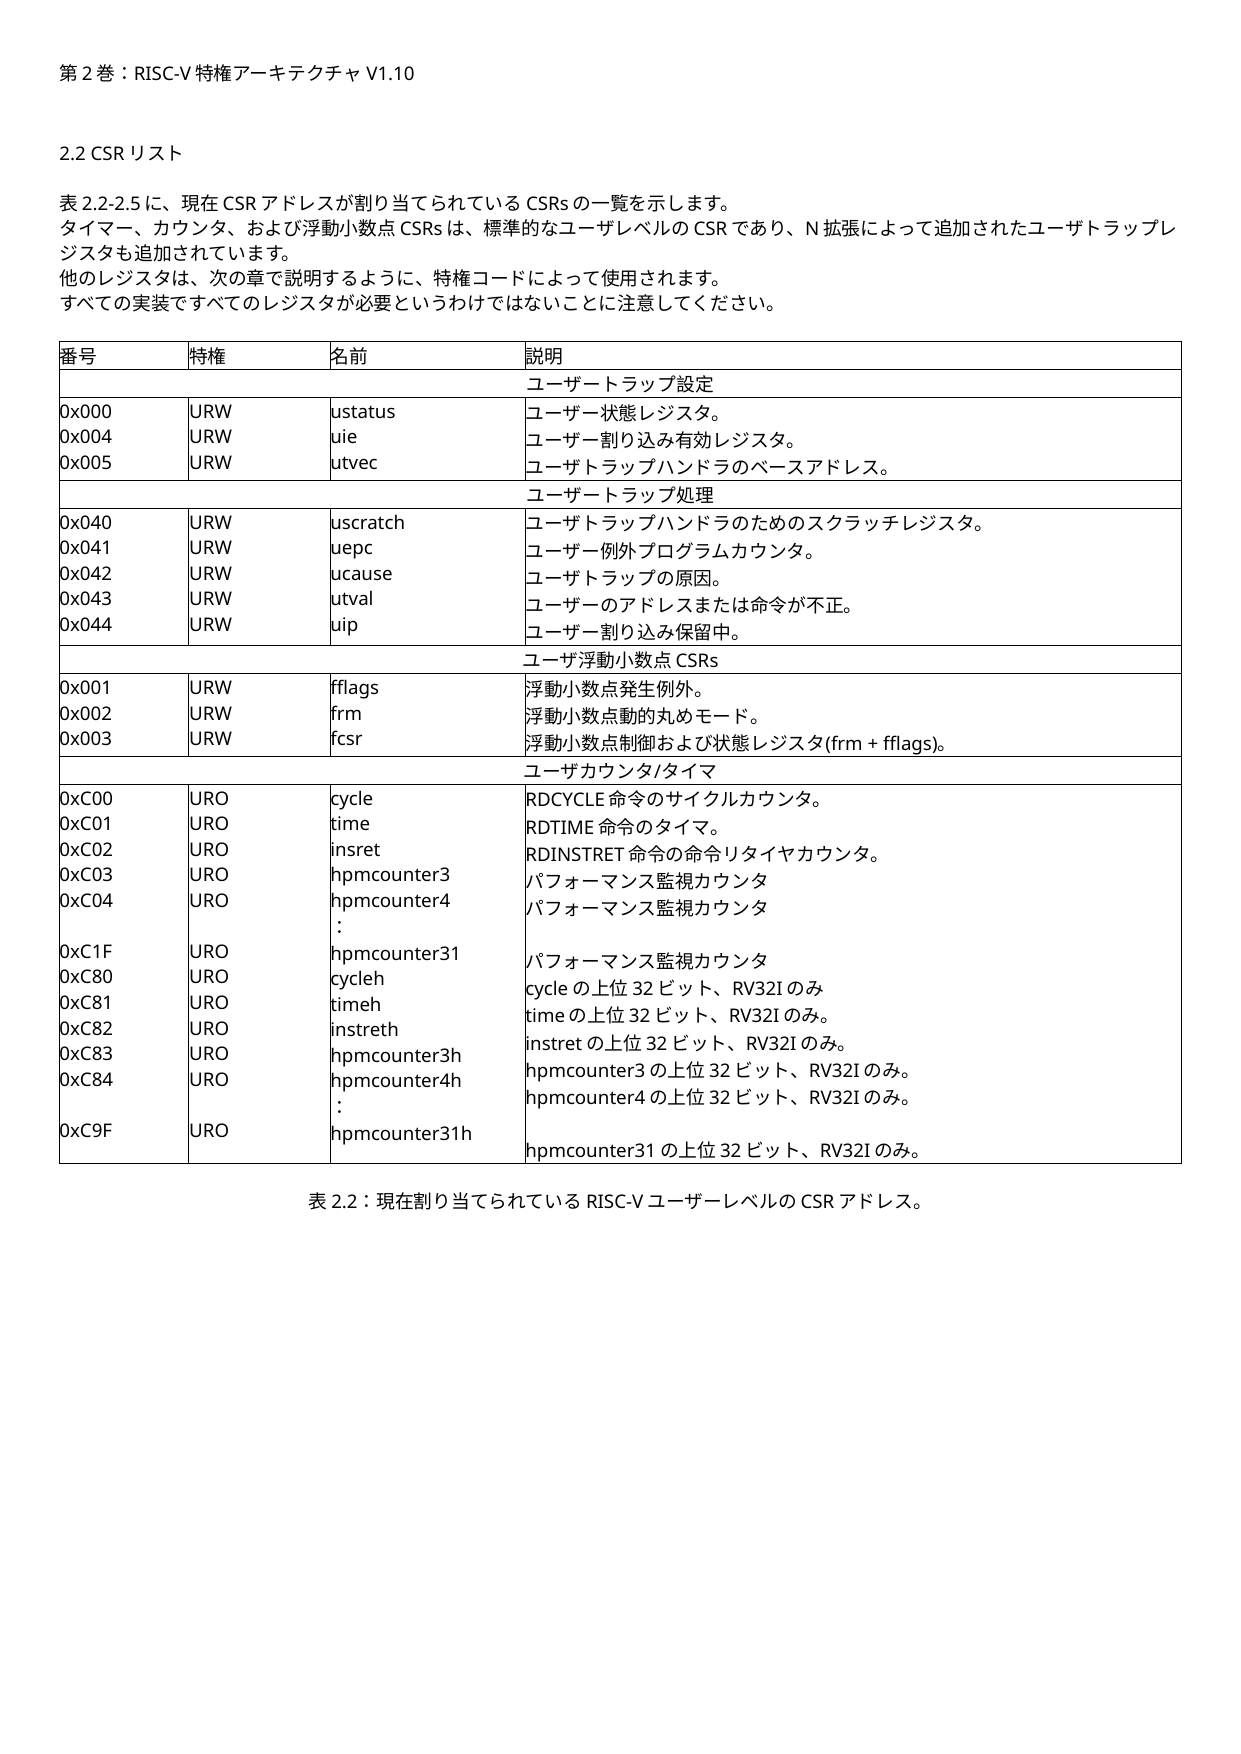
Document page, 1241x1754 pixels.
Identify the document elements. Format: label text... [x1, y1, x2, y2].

table_cell 0x040 0x041 0x042 0x043 0x044 [60, 509, 188, 645]
table_cell ユーザートラップ処理 [60, 481, 1181, 508]
table_cell 0x001 0x002 0x003 [60, 674, 188, 756]
table_cell ユーザー状態レジスタ。 ユーザー割り込み有効レジスタ。 ユーザトラップハンドラのベースアドレス。 [526, 398, 1181, 480]
text 表2.2-2.5に、現在CSRアドレスが割り当てられているCSRsの一覧を示します。 [59, 191, 1181, 216]
table_header 名前 [331, 342, 525, 369]
table_cell URO URO URO URO URO URO URO URO URO URO URO URO [189, 785, 330, 1162]
table_cell URW URW URW [189, 398, 330, 480]
text 表2.2：現在割り当てられているRISC-VユーザーレベルのCSRアドレス。 [59, 1188, 1181, 1213]
table_cell ユーザトラップハンドラのためのスクラッチレジスタ。 ユーザー例外プログラムカウンタ。 ユーザトラップの原因。 ユーザーのアドレスまたは命令が不正。 ユーザー割り込み保留中。 [526, 509, 1181, 645]
table_cell fflags frm fcsr [331, 674, 525, 756]
text タイマー、カウンタ、および浮動小数点CSRsは、標準的なユーザレベルのCSRであり、N拡張によって追加されたユーザトラップレジスタも追加されています。 [59, 216, 1181, 266]
table_header 説明 [526, 342, 1181, 369]
table_cell uscratch uepc ucause utval uip [331, 509, 525, 645]
text 他のレジスタは、次の章で説明するように、特権コードによって使用されます。 [59, 266, 1181, 291]
table_cell 0x000 0x004 0x005 [60, 398, 188, 480]
table_cell ユーザカウンタ/タイマ [60, 757, 1181, 784]
text 2.2 CSRリスト [59, 141, 1181, 166]
table_cell ユーザ浮動小数点CSRs [60, 646, 1181, 673]
table_cell URW URW URW [189, 674, 330, 756]
table_header 特権 [189, 342, 330, 369]
table_header 番号 [60, 342, 188, 369]
table_cell RDCYCLE命令のサイクルカウンタ。 RDTIME命令のタイマ。 RDINSTRET命令の命令リタイヤカウンタ。 パフォーマンス監視カウンタ パフォーマンス監視カウンタ パフォーマンス監視カウンタ cycleの上位32ビット、RV32Iのみ timeの上位32ビット、RV32Iのみ。 instretの上位32ビット、RV32Iのみ。 hpmcounter3の上位32ビット、RV32Iのみ。 hpmcounter4の上位32ビット、RV32Iのみ。 hpmcounter31の上位32ビット、RV32Iのみ。 [526, 785, 1181, 1162]
table_cell cycle time insret hpmcounter3 hpmcounter4 ： hpmcounter31 cycleh timeh instreth hpmcounter3h hpmcounter4h ： hpmcounter31h [331, 785, 525, 1162]
table_cell 0xC00 0xC01 0xC02 0xC03 0xC04 0xC1F 0xC80 0xC81 0xC82 0xC83 0xC84 0xC9F [60, 785, 188, 1162]
table_cell ユーザートラップ設定 [60, 370, 1181, 397]
table_cell ustatus uie utvec [331, 398, 525, 480]
text すべての実装ですべてのレジスタが必要というわけではないことに注意してください。 [59, 291, 1181, 316]
table_cell URW URW URW URW URW [189, 509, 330, 645]
table_cell 浮動小数点発生例外。 浮動小数点動的丸めモード。 浮動小数点制御および状態レジスタ(frm + fflags)。 [526, 674, 1181, 756]
